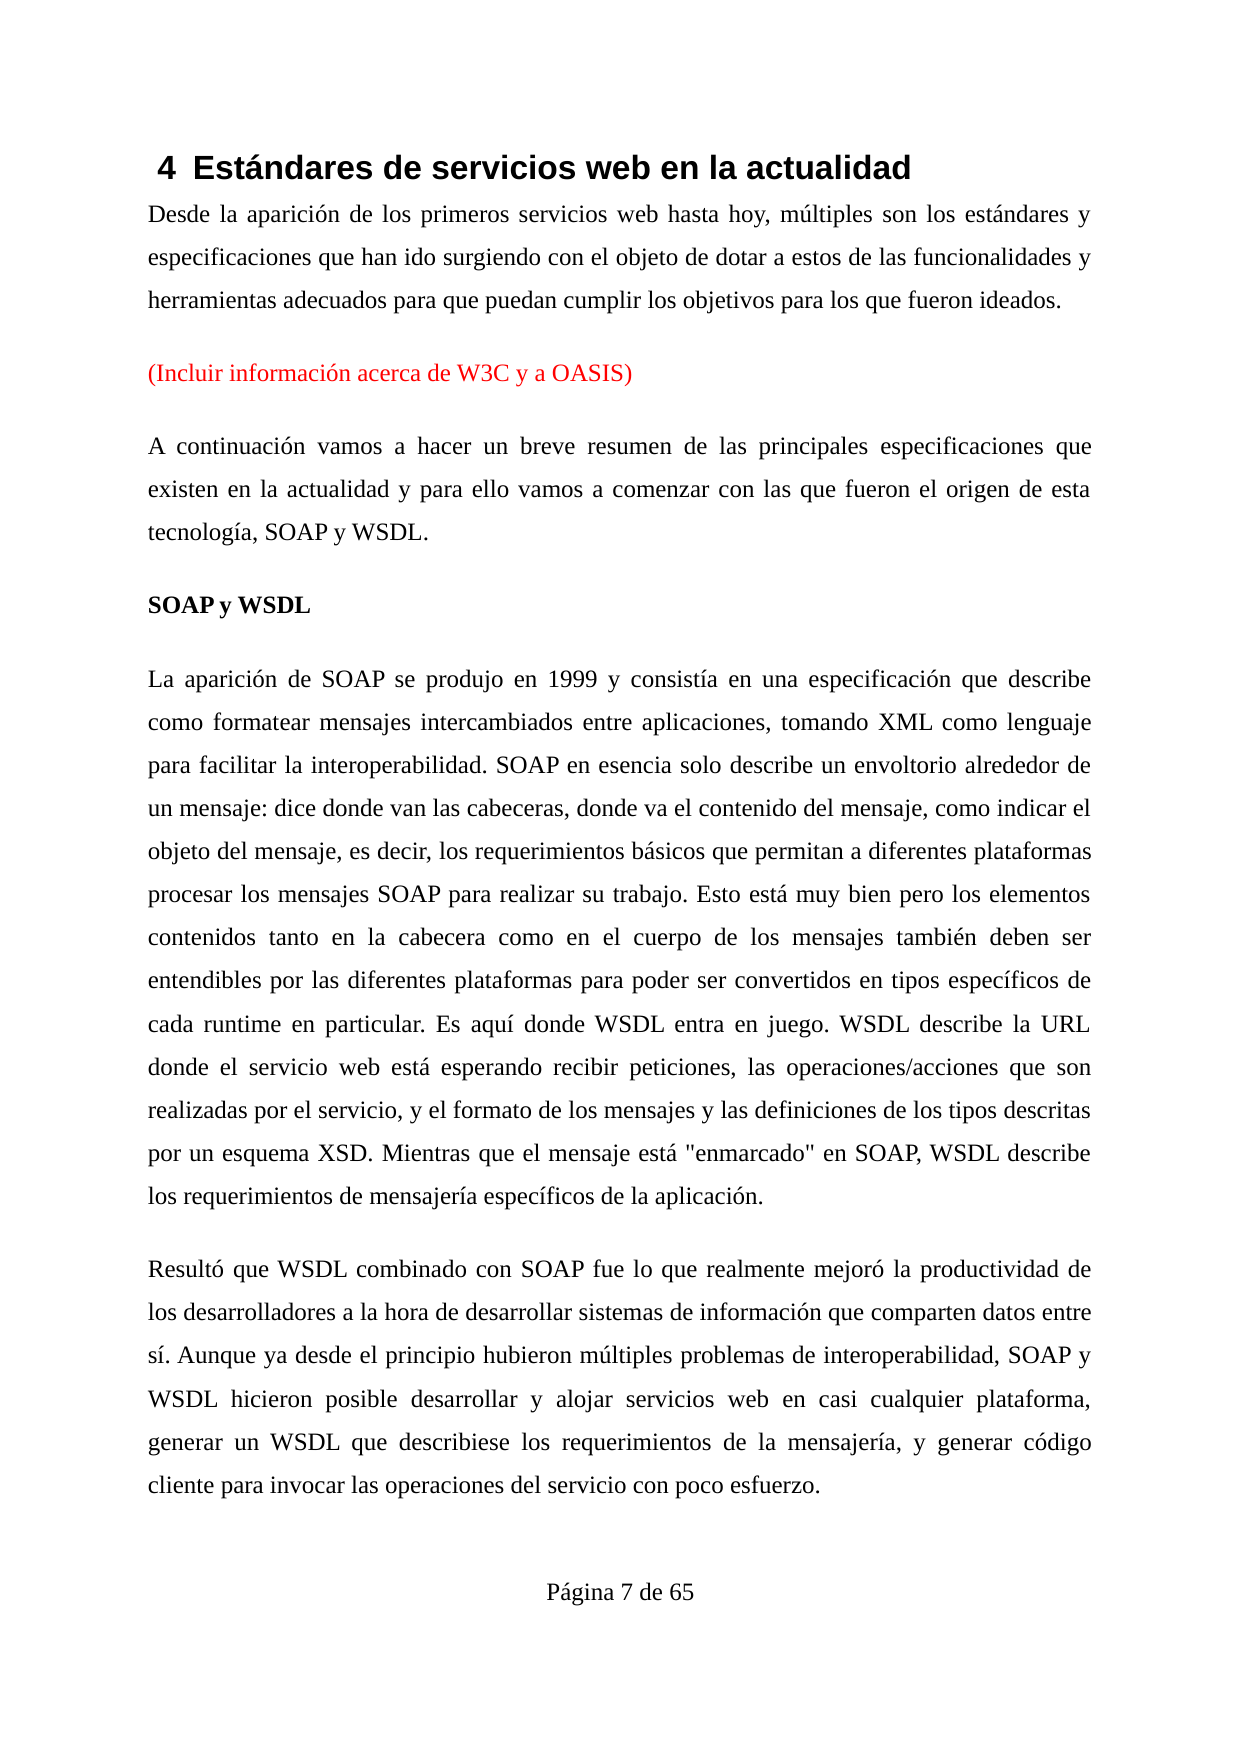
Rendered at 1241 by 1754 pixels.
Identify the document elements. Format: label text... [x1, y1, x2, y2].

text SOAP y WSDL [148, 591, 1093, 619]
text La aparición de SOAP se produjo en 1999 y consistía en una especificación que describe como formatear mensajes intercambiados entre aplicaciones, tomando XML como lenguaje para facilitar la interoperabilidad. SOAP en esencia solo describe un envoltorio alrededor de un mensaje: dice donde van las cabeceras, donde va el contenido del mensaje, como indicar el objeto del mensaje, es decir, los requerimientos básicos que permitan a diferentes plataformas procesar los mensajes SOAP para realizar su trabajo. Esto está muy bien pero los elementos contenidos tanto en la cabecera como en el cuerpo de los mensajes también deben ser entendibles por las diferentes plataformas para poder ser convertidos en tipos específicos de cada runtime en particular. Es aquí donde WSDL entra en juego. WSDL describe la URL donde el servicio web está esperando recibir peticiones, las operaciones/acciones que son realizadas por el servicio, y el formato de los mensajes y las definiciones de los tipos descritas por un esquema XSD. Mientras que el mensaje está "enmarcado" en SOAP, WSDL describe los requerimientos de mensajería específicos de la aplicación. [148, 664, 1093, 1210]
text Desde la aparición de los primeros servicios web hasta hoy, múltiples son los estándares y especificaciones que han ido surgiendo con el objeto de dotar a estos de las funcionalidades y herramientas adecuados para que puedan cumplir los objetivos para los que fueron ideados. [148, 199, 1093, 314]
subtitle Estándares de servicios web en la actualidad [148, 148, 1093, 186]
text Resultó que WSDL combinado con SOAP fue lo que realmente mejoró la productividad de los desarrolladores a la hora de desarrollar sistemas de información que comparten datos entre sí. Aunque ya desde el principio hubieron múltiples problemas de interoperabilidad, SOAP y WSDL hicieron posible desarrollar y alojar servicios web en casi cualquier plataforma, generar un WSDL que describiese los requerimientos de la mensajería, y generar código cliente para invocar las operaciones del servicio con poco esfuerzo. [148, 1254, 1093, 1499]
text (Incluir información acerca de W3C y a OASIS) [148, 358, 1093, 387]
text A continuación vamos a hacer un breve resumen de las principales especificaciones que existen en la actualidad y para ello vamos a comenzar con las que fueron el origen de esta tecnología, SOAP y WSDL. [148, 431, 1093, 546]
